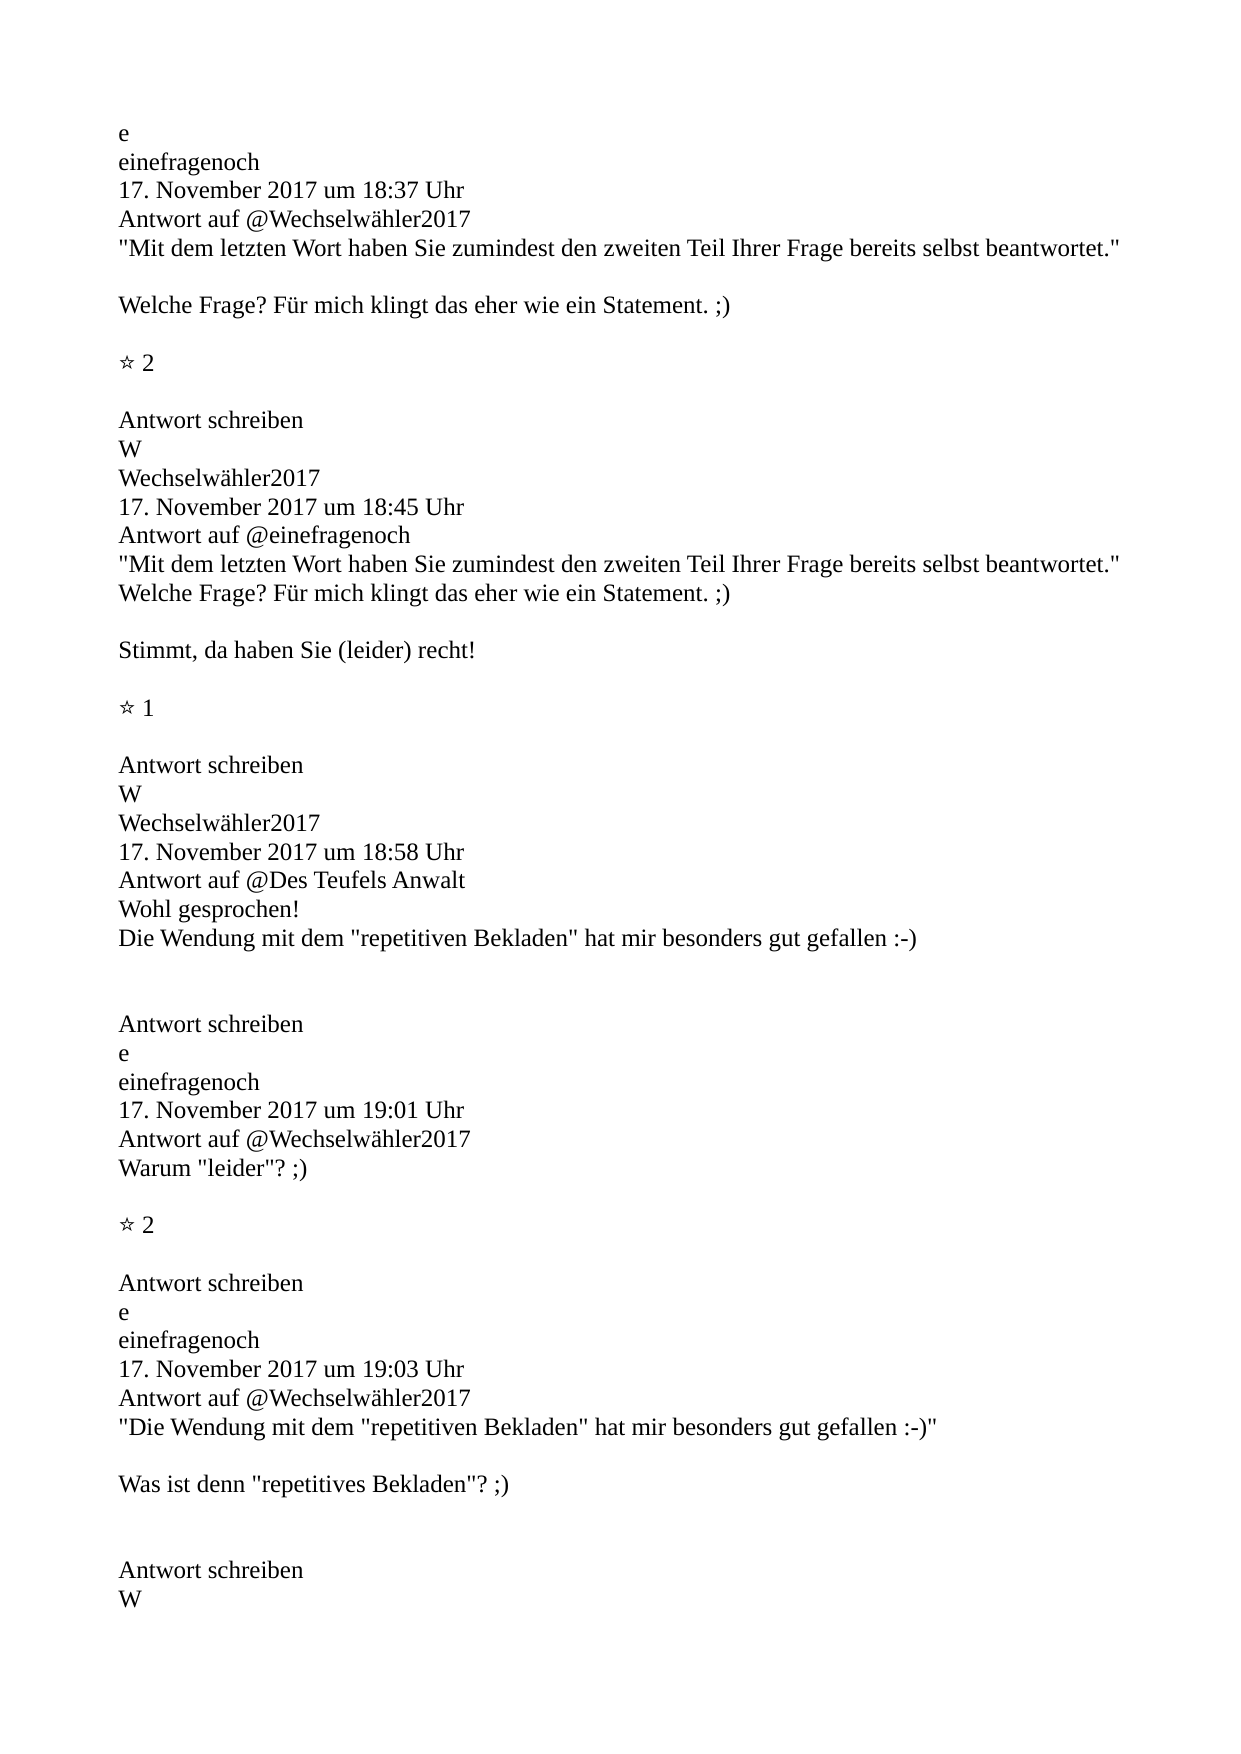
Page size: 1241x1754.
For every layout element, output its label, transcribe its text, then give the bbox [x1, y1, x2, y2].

text Welche Frage? Für mich klingt das eher wie ein Statement. ;) [118, 578, 1122, 607]
text Antwort schreiben [118, 1009, 1122, 1038]
text "Mit dem letzten Wort haben Sie zumindest den zweiten Teil Ihrer Frage bereits selbst beantwortet." [118, 549, 1122, 578]
text Warum "leider"? ;) [118, 1153, 1122, 1182]
text 17. November 2017 um 19:01 Uhr [118, 1096, 1122, 1124]
text Antwort auf @Wechselwähler2017 [118, 1124, 1122, 1153]
text Wechselwähler2017 [118, 463, 1122, 492]
text Antwort auf @Wechselwähler2017 [118, 1383, 1122, 1412]
text 17. November 2017 um 18:45 Uhr [118, 492, 1122, 521]
text Antwort auf @Wechselwähler2017 [118, 204, 1122, 233]
text e [118, 1038, 1122, 1067]
text Antwort schreiben [118, 1556, 1122, 1584]
text Stimmt, da haben Sie (leider) recht! [118, 636, 1122, 664]
text ⭐️ 1 [118, 693, 1122, 722]
text einefragenoch [118, 1326, 1122, 1354]
text e [118, 118, 1122, 147]
text Wohl gesprochen! [118, 894, 1122, 923]
text Antwort auf @Des Teufels Anwalt [118, 866, 1122, 894]
text Antwort schreiben [118, 1268, 1122, 1297]
text ⭐️ 2 [118, 348, 1122, 377]
text Antwort schreiben [118, 751, 1122, 779]
text "Mit dem letzten Wort haben Sie zumindest den zweiten Teil Ihrer Frage bereits selbst beantwortet." [118, 233, 1122, 262]
text 17. November 2017 um 18:58 Uhr [118, 837, 1122, 866]
text einefragenoch [118, 147, 1122, 176]
text Welche Frage? Für mich klingt das eher wie ein Statement. ;) [118, 291, 1122, 319]
text Antwort schreiben [118, 406, 1122, 434]
text ⭐️ 2 [118, 1211, 1122, 1239]
text W [118, 779, 1122, 808]
text einefragenoch [118, 1067, 1122, 1096]
text Wechselwähler2017 [118, 808, 1122, 837]
text W [118, 1584, 1122, 1613]
text "Die Wendung mit dem "repetitiven Bekladen" hat mir besonders gut gefallen :-)" [118, 1412, 1122, 1441]
text Die Wendung mit dem "repetitiven Bekladen" hat mir besonders gut gefallen :-) [118, 923, 1122, 952]
text 17. November 2017 um 19:03 Uhr [118, 1354, 1122, 1383]
text Was ist denn "repetitives Bekladen"? ;) [118, 1469, 1122, 1498]
text e [118, 1297, 1122, 1326]
text W [118, 434, 1122, 463]
text 17. November 2017 um 18:37 Uhr [118, 176, 1122, 204]
text Antwort auf @einefragenoch [118, 521, 1122, 549]
